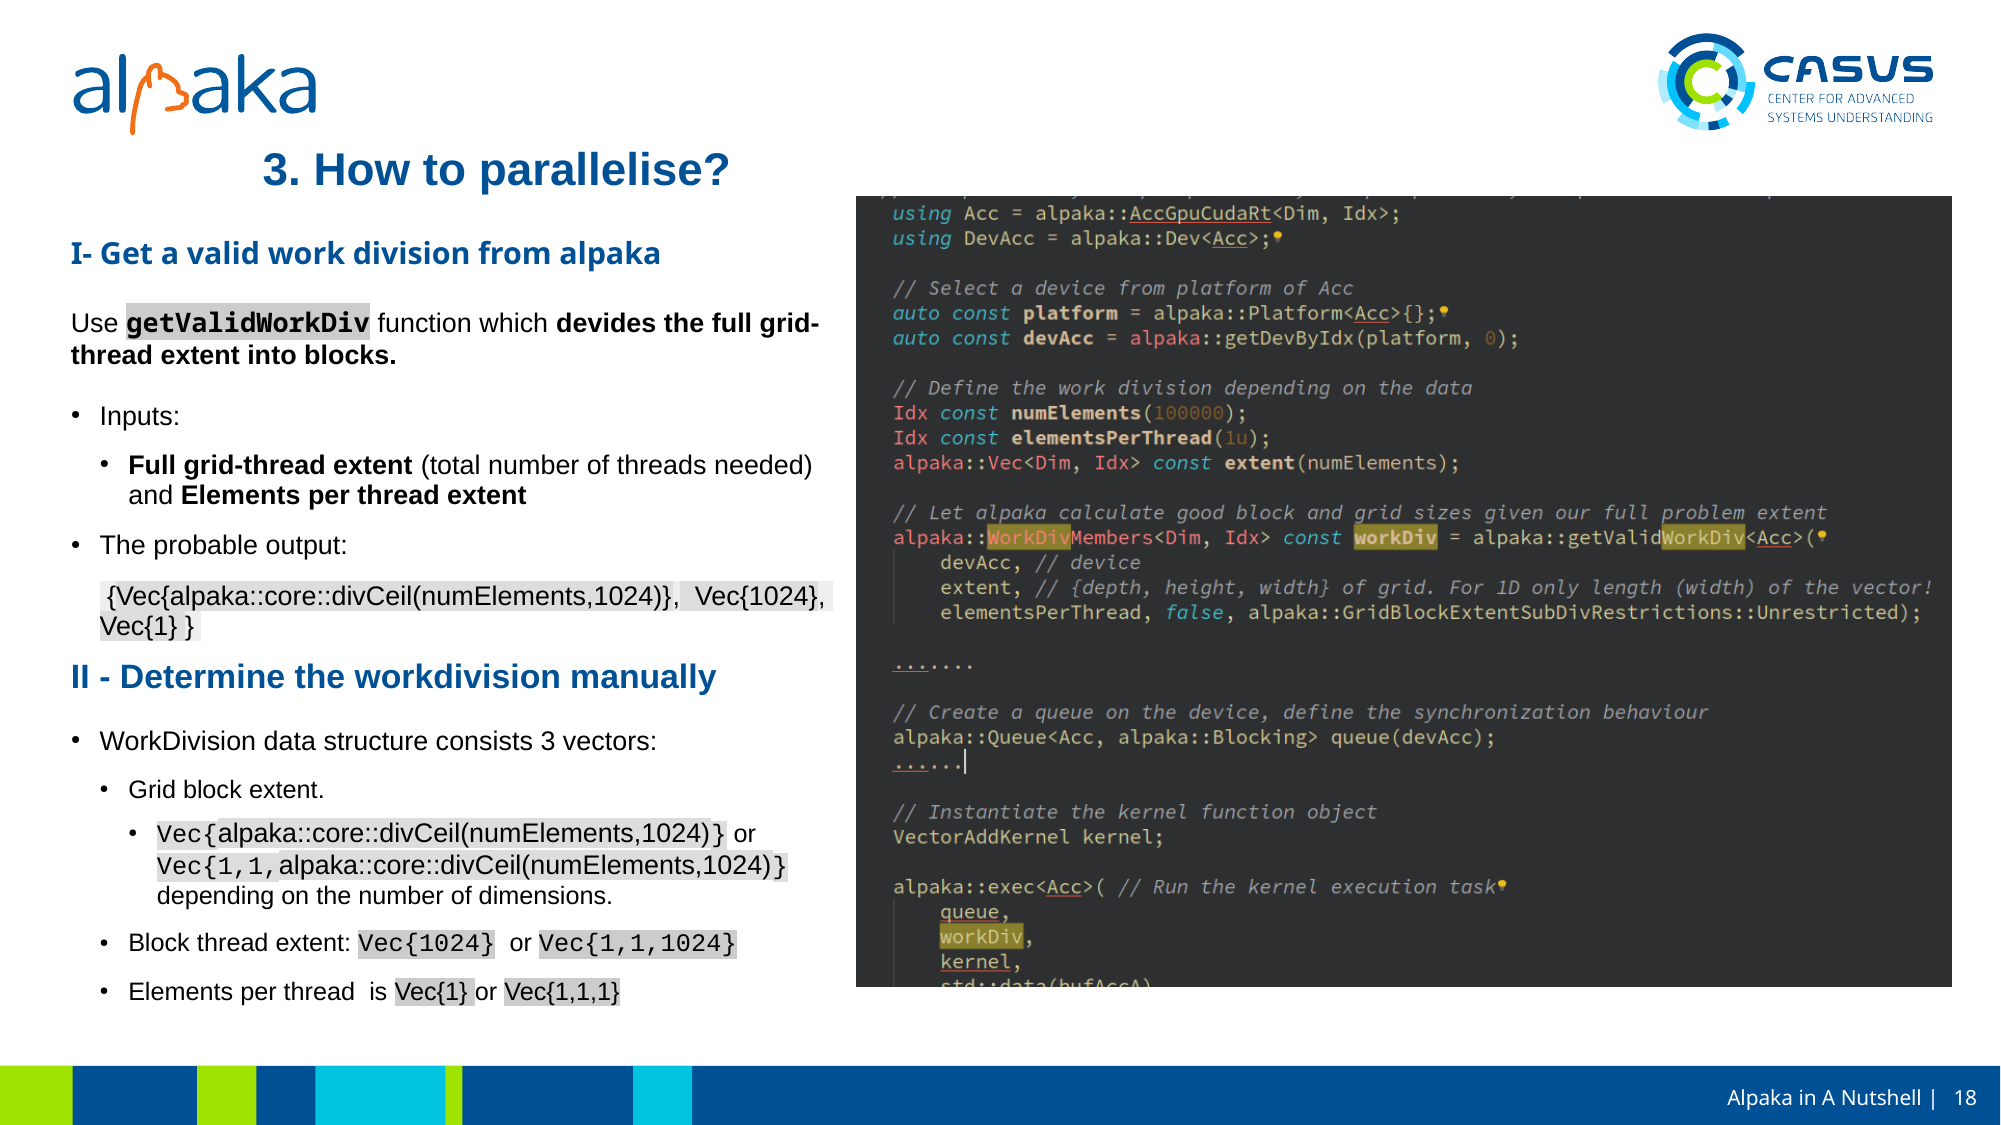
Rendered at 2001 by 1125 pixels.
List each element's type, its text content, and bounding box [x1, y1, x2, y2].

list I- Get a valid work division from alpaka Use getValidWorkDiv function which devides the full grid-thread extent into blocks. Inputs: Full grid-thread extent (total number of threads needed) and Elements per thread extent The probable output: {Vec{alpaka::core::divCeil(numElements,1024)}, Vec{1024}, Vec{1} } II - Determine the workdivision manually WorkDivision data structure consists 3 vectors: Grid block extent. Vec{alpaka::core::divCeil(numElements,1024)} or Vec{1,1,alpaka::core::divCeil(numElements,1024)} depending on the number of dimensions. Block thread extent: Vec{1024} or Vec{1,1,1024} Elements per thread is Vec{1} or Vec{1,1,1} [70, 177, 863, 1010]
picture [1658, 33, 1933, 131]
picture [72, 53, 317, 136]
text_box 3. How to parallelise? [248, 136, 789, 207]
picture [856, 196, 1952, 987]
